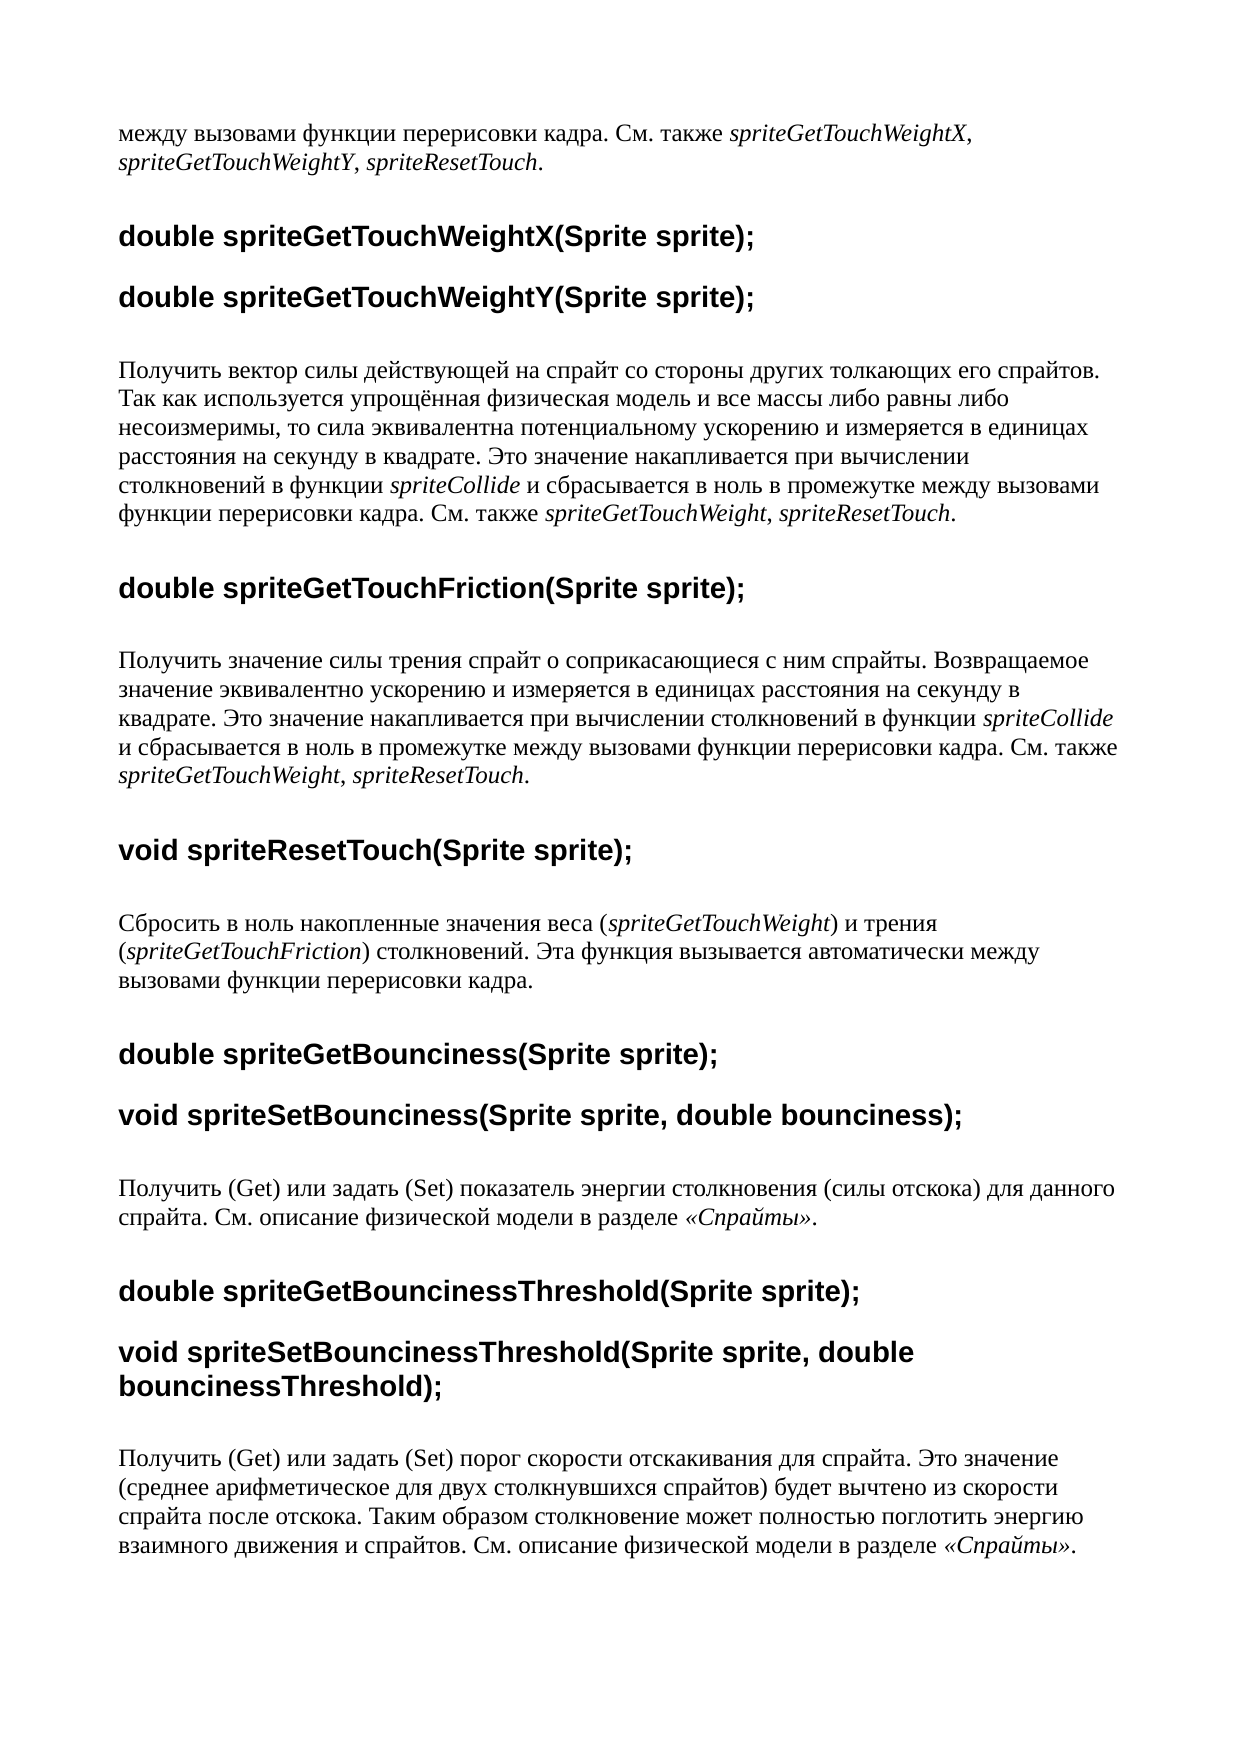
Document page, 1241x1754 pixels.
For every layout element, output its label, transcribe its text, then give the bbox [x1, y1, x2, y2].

text Сбросить в ноль накопленные значения веса (spriteGetTouchWeight) и трения (spriteGetTouchFriction) столкновений. Эта функция вызывается автоматически между вызовами функции перерисовки кадра. [118, 908, 1122, 994]
subtitle double spriteGetTouchWeightX(Sprite sprite); [118, 219, 1122, 253]
text Получить (Get) или задать (Set) порог скорости отскакивания для спрайта. Это значение (среднее арифметическое для двух столкнувшихся спрайтов) будет вычтено из скорости спрайта после отскока. Таким образом столкновение может полностью поглотить энергию взаимного движения и спрайтов. См. описание физической модели в разделе «Спрайты». [118, 1443, 1122, 1558]
subtitle double spriteGetBounciness(Sprite sprite); [118, 1037, 1122, 1071]
subtitle void spriteSetBounciness(Sprite sprite, double bounciness); [118, 1098, 1122, 1132]
text Получить значение силы трения спрайт о соприкасающиеся с ним спрайты. Возвращаемое значение эквивалентно ускорению и измеряется в единицах расстояния на секунду в квадрате. Это значение накапливается при вычислении столкновений в функции spriteCollide и сбрасывается в ноль в промежутке между вызовами функции перерисовки кадра. См. также spriteGetTouchWeight, spriteResetTouch. [118, 646, 1122, 789]
subtitle void spriteResetTouch(Sprite sprite); [118, 833, 1122, 866]
subtitle double spriteGetBouncinessThreshold(Sprite sprite); [118, 1274, 1122, 1308]
text Получить (Get) или задать (Set) показатель энергии столкновения (силы отскока) для данного спрайта. См. описание физической модели в разделе «Спрайты». [118, 1173, 1122, 1231]
subtitle double spriteGetTouchWeightY(Sprite sprite); [118, 280, 1122, 313]
subtitle double spriteGetTouchFriction(Sprite sprite); [118, 571, 1122, 604]
text между вызовами функции перерисовки кадра. См. также spriteGetTouchWeightX, spriteGetTouchWeightY, spriteResetTouch. [118, 118, 1122, 176]
subtitle void spriteSetBouncinessThreshold(Sprite sprite, double bouncinessThreshold); [118, 1335, 1122, 1402]
text Получить вектор силы действующей на спрайт со стороны других толкающих его спрайтов. Так как используется упрощённая физическая модель и все массы либо равны либо несоизмеримы, то сила эквивалентна потенциальному ускорению и измеряется в единицах расстояния на секунду в квадрате. Это значение накапливается при вычислении столкновений в функции spriteCollide и сбрасывается в ноль в промежутке между вызовами функции перерисовки кадра. См. также spriteGetTouchWeight, spriteResetTouch. [118, 355, 1122, 527]
